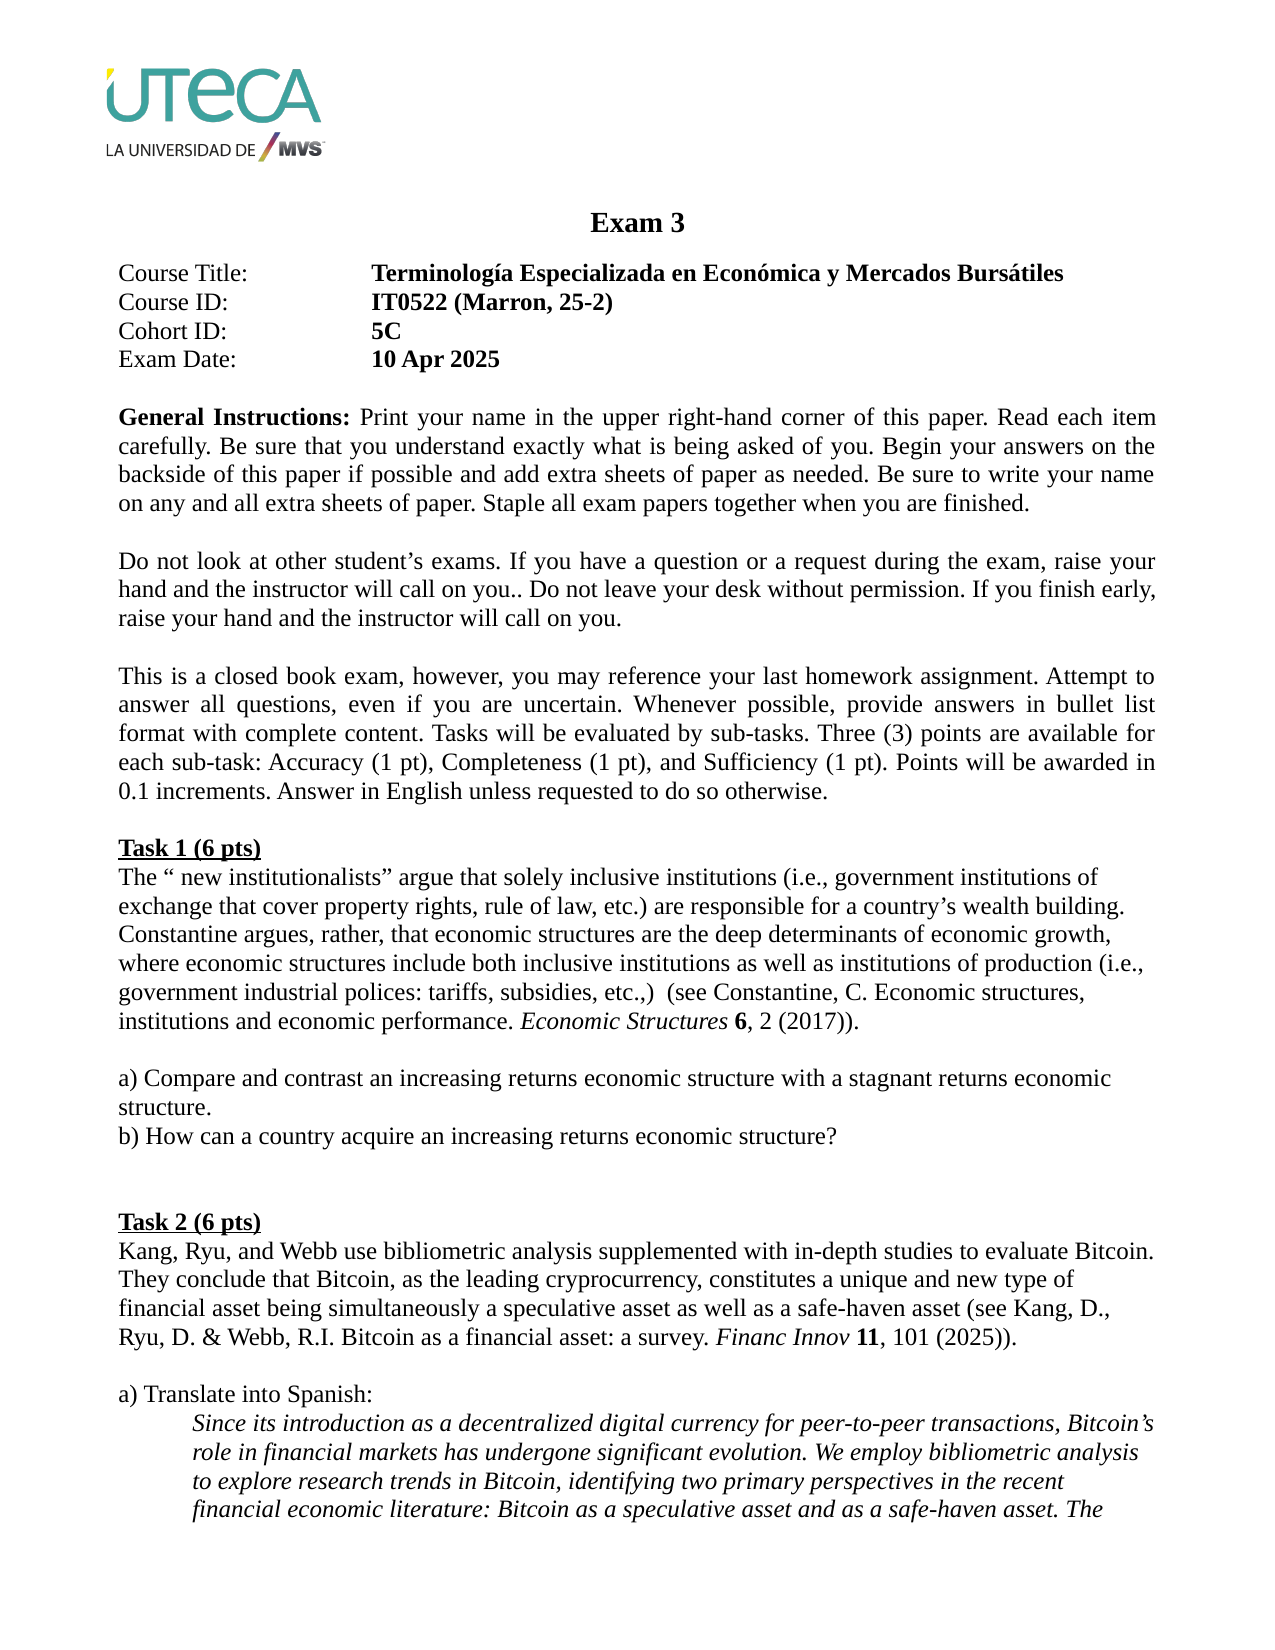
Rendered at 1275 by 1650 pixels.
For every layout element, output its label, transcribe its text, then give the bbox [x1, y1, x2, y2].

text Do not look at other student’s exams. If you have a question or a request during the exam, raise your hand and the instructor will call on you.. Do not leave your desk without permission. If you finish early, raise your hand and the instructor will call on you. [118, 546, 1157, 632]
text Since its introduction as a decentralized digital currency for peer-to-peer transactions, Bitcoin’s role in financial markets has undergone significant evolution. We employ bibliometric analysis to explore research trends in Bitcoin, identifying two primary perspectives in the recent financial economic literature: Bitcoin as a speculative asset and as a safe-haven asset. The [192, 1408, 1157, 1523]
table_cell Cohort ID: [118, 316, 371, 344]
table_cell Exam Date: [118, 345, 371, 373]
table_header Course Title: [118, 258, 371, 287]
text General Instructions: Print your name in the upper right-hand corner of this paper. Read each item carefully. Be sure that you understand exactly what is being asked of you. Begin your answers on the backside of this paper if possible and add extra sheets of paper as needed. Be sure to write your name on any and all extra sheets of paper. Staple all exam papers together when you are finished. [118, 402, 1157, 517]
table_cell IT0522 (Marron, 25-2) [371, 287, 1157, 316]
text This is a closed book exam, however, you may reference your last homework assignment. Attempt to answer all questions, even if you are uncertain. Whenever possible, provide answers in bullet list format with complete content. Tasks will be evaluated by sub-tasks. Three (3) points are available for each sub-task: Accuracy (1 pt), Completeness (1 pt), and Sufficiency (1 pt). Points will be awarded in 0.1 increments. Answer in English unless requested to do so otherwise. [118, 661, 1157, 804]
text Task 1 (6 pts) [118, 833, 1157, 862]
picture [104, 64, 328, 166]
text a) Compare and contrast an increasing returns economic structure with a stagnant returns economic structure. [118, 1063, 1157, 1121]
text a) Translate into Spanish: [118, 1379, 1157, 1408]
table_cell 10 Apr 2025 [371, 345, 1157, 373]
table_cell 5C [371, 316, 1157, 344]
text b) How can a country acquire an increasing returns economic structure? [118, 1121, 1157, 1149]
text The “ new institutionalists” argue that solely inclusive institutions (i.e., government institutions of exchange that cover property rights, rule of law, etc.) are responsible for a country’s wealth building. Constantine argues, rather, that economic structures are the deep determinants of economic growth, where economic structures include both inclusive institutions as well as institutions of production (i.e., government industrial polices: tariffs, subsidies, etc.,) (see Constantine, C. Economic structures, institutions and economic performance. Economic Structures 6, 2 (2017)). [118, 862, 1157, 1034]
text Task 2 (6 pts) [118, 1207, 1157, 1236]
table_header Terminología Especializada en Económica y Mercados Bursátiles [371, 258, 1157, 287]
text Exam 3 [118, 205, 1157, 239]
text Kang, Ryu, and Webb use bibliometric analysis supplemented with in-depth studies to evaluate Bitcoin. They conclude that Bitcoin, as the leading cryprocurrency, constitutes a unique and new type of financial asset being simultaneously a speculative asset as well as a safe-haven asset (see Kang, D., Ryu, D. & Webb, R.I. Bitcoin as a financial asset: a survey. Financ Innov 11, 101 (2025)). [118, 1236, 1157, 1351]
table_cell Course ID: [118, 287, 371, 316]
